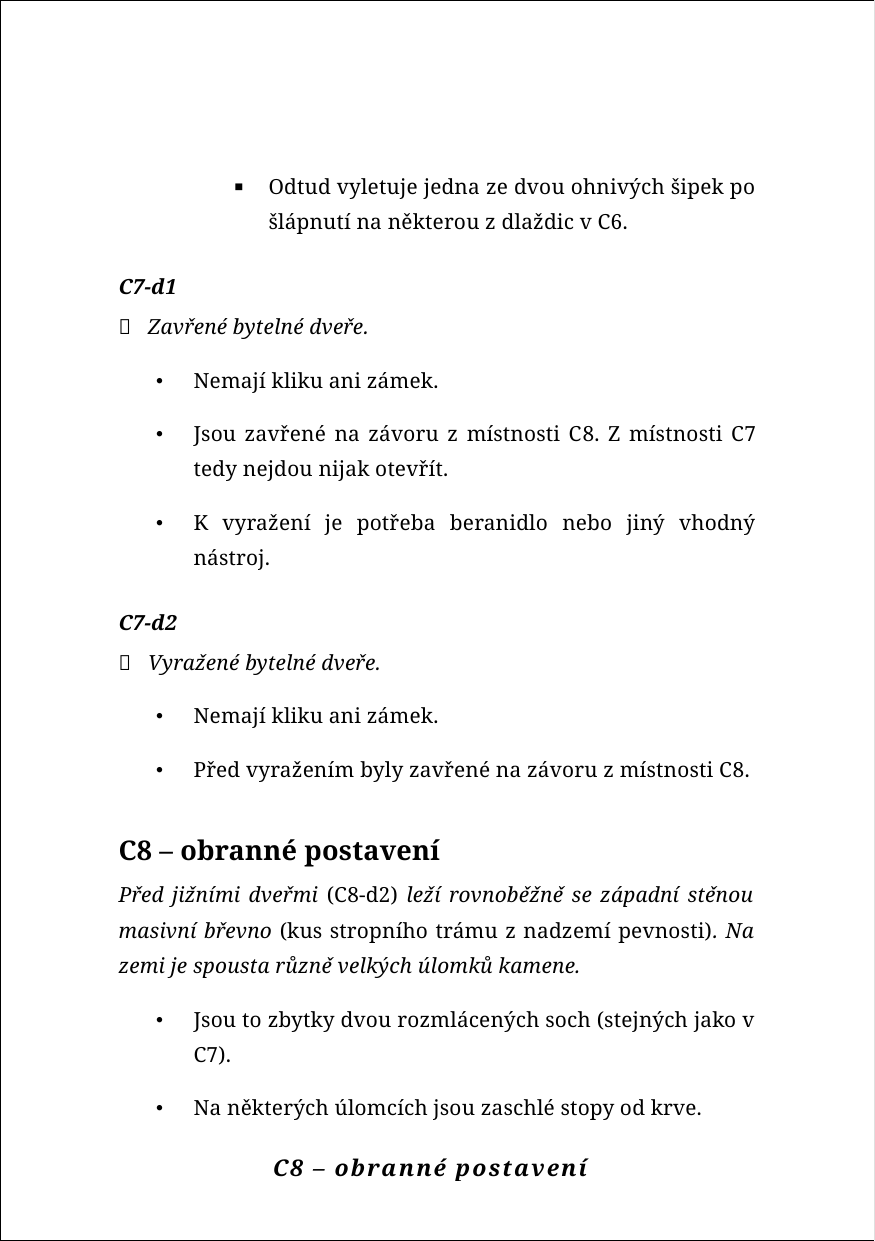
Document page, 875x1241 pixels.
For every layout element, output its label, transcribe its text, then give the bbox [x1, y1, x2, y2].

subtitle C7-d1 [118, 272, 756, 301]
list Na některých úlomcích jsou zaschlé stopy od krve. [156, 1093, 756, 1122]
text Před jižními dveřmi (C8-d2) leží rovnoběžně se západní stěnou masivní břevno (kus stropního trámu z nadzemí pevnosti). Na zemi je spousta různě velkých úlomků kamene. [118, 880, 756, 980]
list K vyražení je potřeba beranidlo nebo jiný vhodný nástroj. [156, 508, 756, 572]
text 🚪 Vyražené bytelné dveře. [118, 648, 756, 677]
list Nemají kliku ani zámek. [156, 702, 756, 730]
list Odtud vyletuje jedna ze dvou ohnivých šipek po šlápnutí na některou z dlaždic v C6. [231, 172, 756, 236]
subtitle C7-d2 [118, 608, 756, 637]
list Nemají kliku ani zámek. [156, 366, 756, 394]
list Jsou to zbytky dvou rozmlácených soch (stejných jako v C7). [156, 1005, 756, 1069]
subtitle C8 – obranné postavení [118, 832, 756, 869]
list Jsou zavřené na závoru z místnosti C8. Z místnosti C7 tedy nejdou nijak otevřít. [156, 419, 756, 483]
list Před vyražením byly zavřené na závoru z místnosti C8. [156, 755, 756, 783]
text 🚪 Zavřené bytelné dveře. [118, 312, 756, 341]
